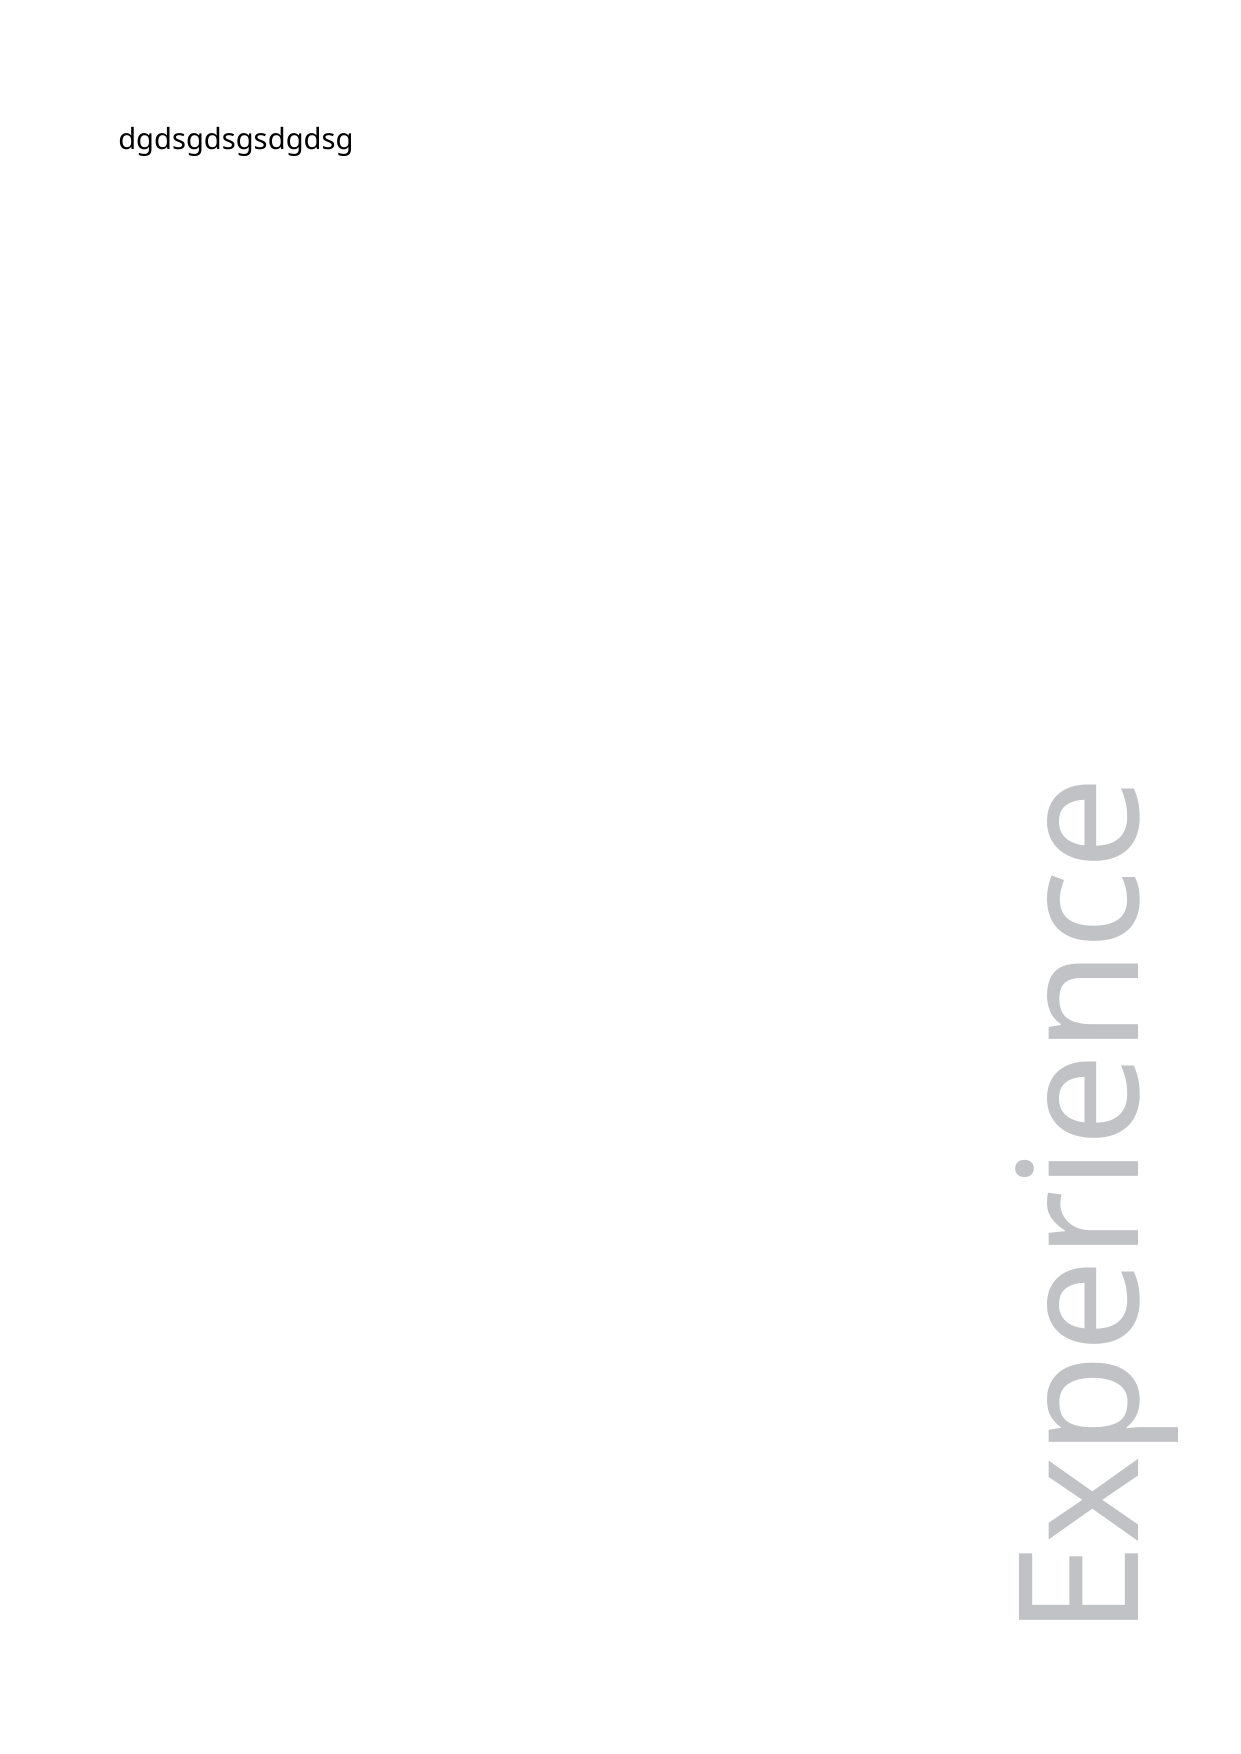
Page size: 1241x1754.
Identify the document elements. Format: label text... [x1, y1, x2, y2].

text dgdsgdsgsdgdsg [118, 118, 1001, 158]
